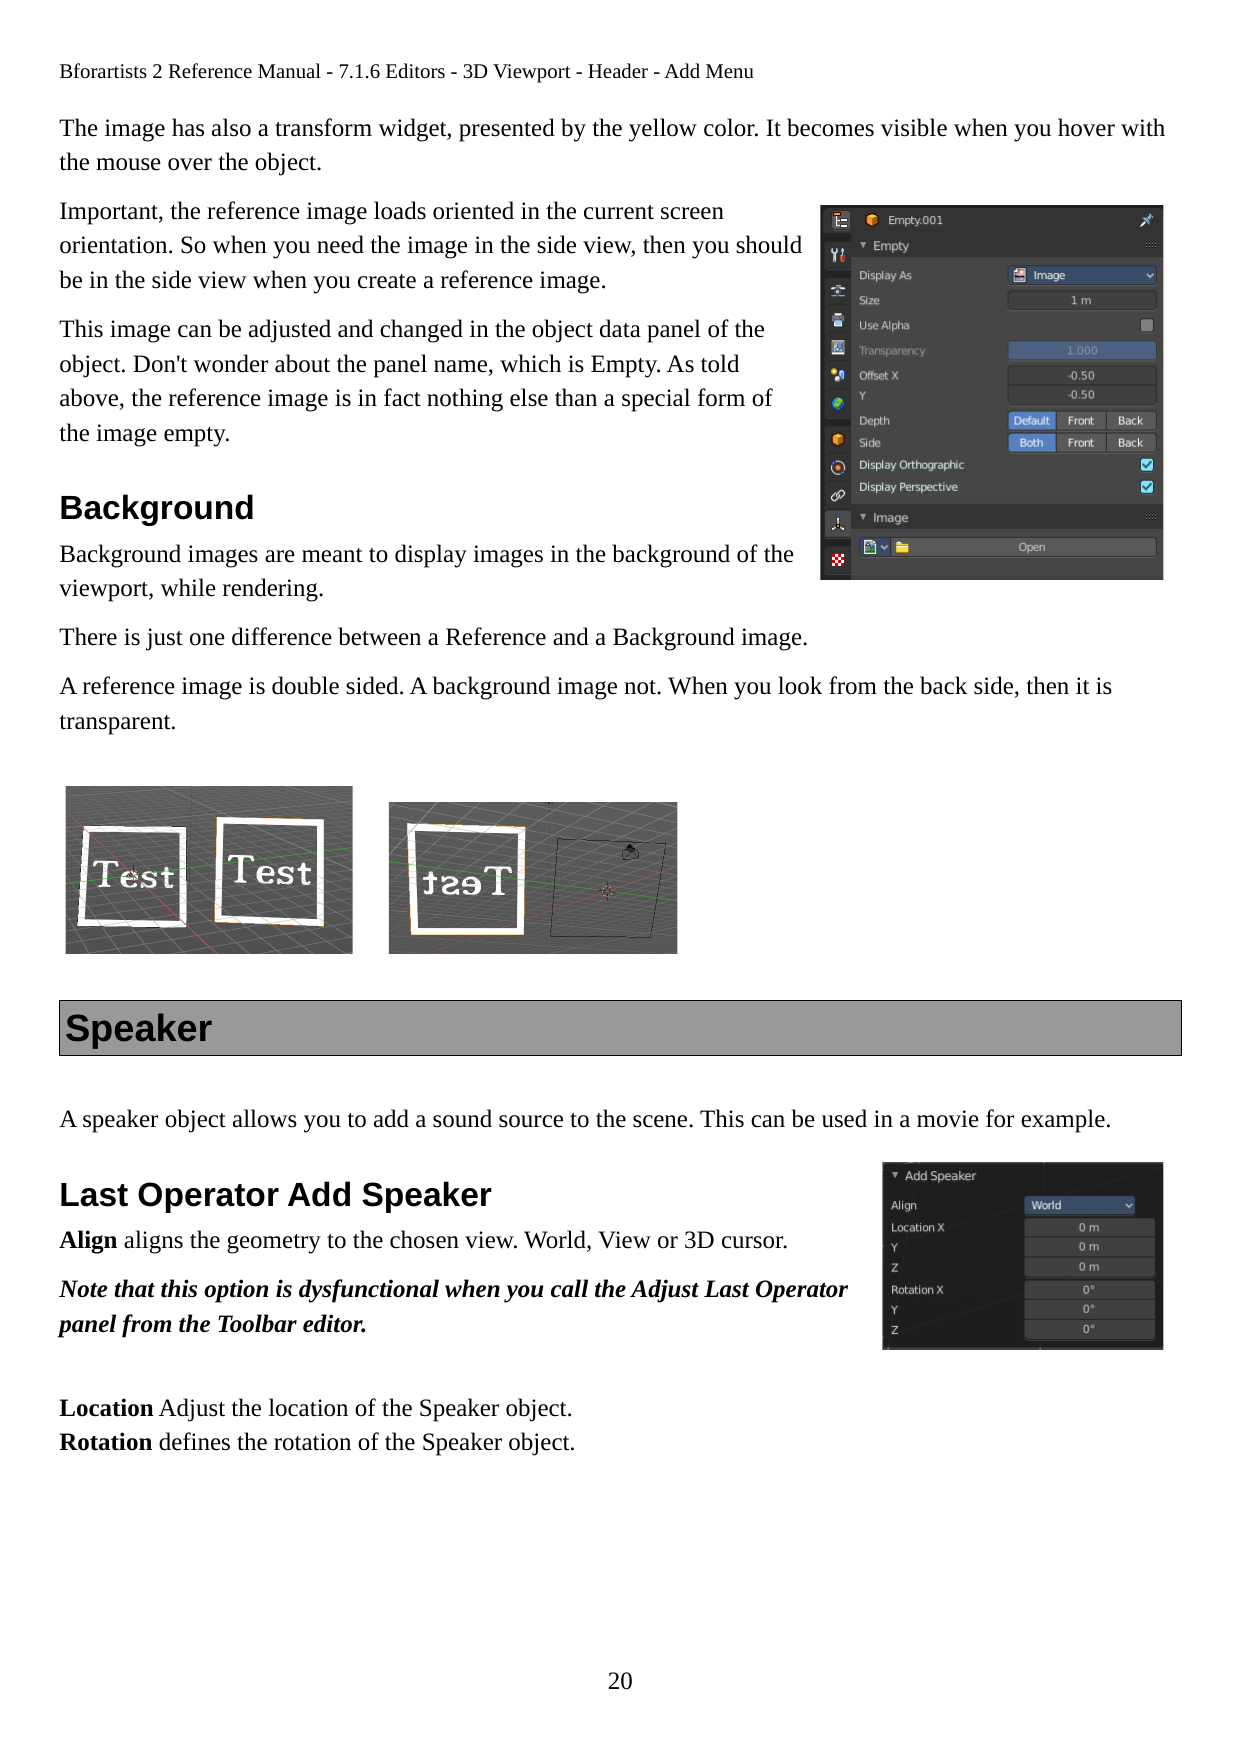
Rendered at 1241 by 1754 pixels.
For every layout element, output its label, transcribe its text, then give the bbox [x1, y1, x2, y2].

text This image can be adjusted and changed in the object data panel of the object. Don't wonder about the panel name, which is Empty. As told above, the reference image is in fact nothing else than a special form of the image empty. [59, 314, 820, 446]
subtitle [1164, 1174, 1181, 1213]
subtitle [1164, 487, 1181, 526]
subtitle Last Operator Add Speaker [59, 1174, 882, 1213]
picture [65, 786, 353, 954]
text A speaker object allows you to add a sound source to the scene. This can be used in a movie for example. [59, 1104, 1181, 1133]
text Background images are meant to display images in the background of the viewport, while rendering. [59, 539, 1181, 602]
text A reference image is double sided. A background image not. When you look from the back side, then it is transparent. [59, 671, 1181, 734]
subtitle Background [59, 487, 820, 526]
text Note that this option is dysfunctional when you call the Adjust Last Operator panel from the Toolbar editor. [59, 1274, 882, 1338]
table_header Speaker [60, 1001, 1181, 1055]
text The image has also a transform widget, presented by the yellow color. It becomes visible when you hover with the mouse over the object. [59, 113, 1181, 176]
picture [882, 1162, 1164, 1350]
text Important, the reference image loads oriented in the current screen orientation. So when you need the image in the side view, then you should be in the side view when you create a reference image. [59, 196, 1181, 294]
text Align aligns the geometry to the chosen view. World, View or 3D cursor. [59, 1226, 882, 1254]
picture [388, 802, 678, 954]
picture [820, 205, 1164, 580]
text Location Adjust the location of the Speaker object. Rotation defines the rotation of the Speaker object. [59, 1358, 1181, 1456]
text There is just one difference between a Reference and a Background image. [59, 622, 1181, 651]
